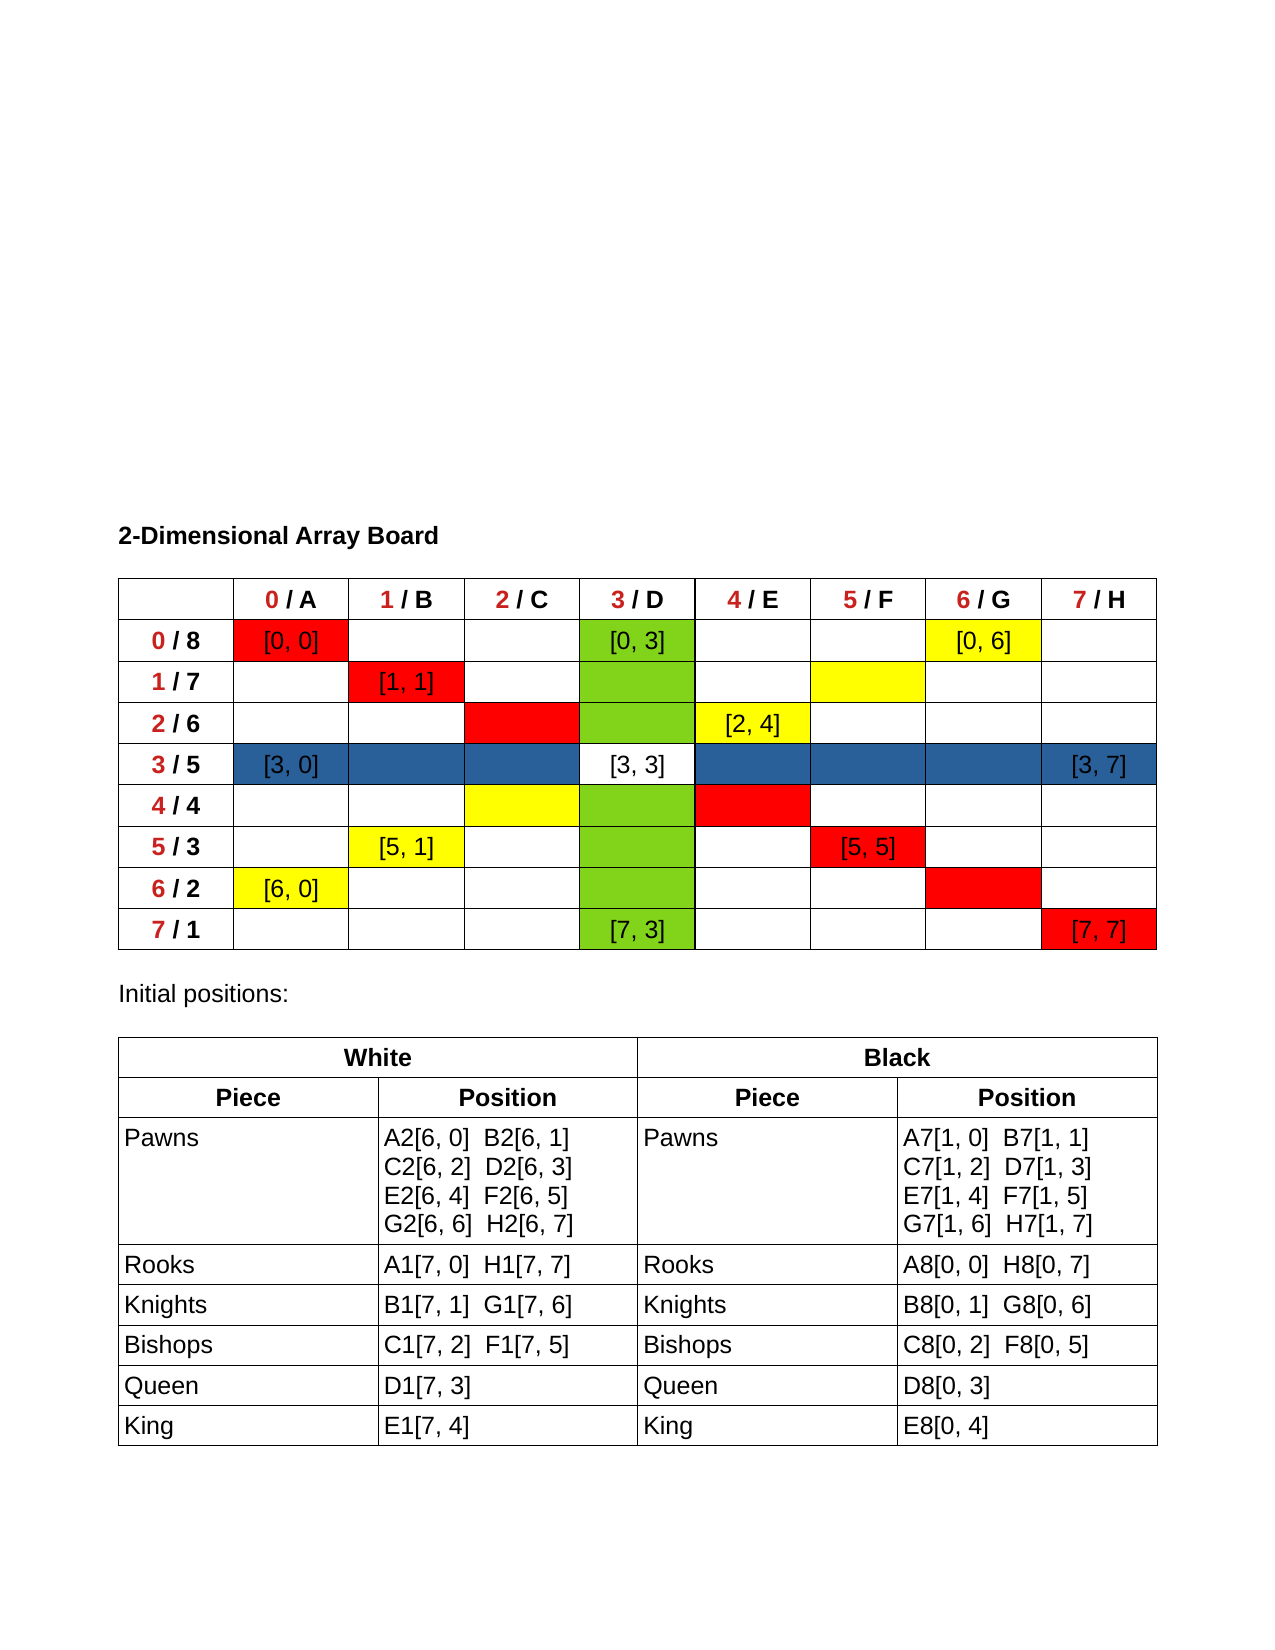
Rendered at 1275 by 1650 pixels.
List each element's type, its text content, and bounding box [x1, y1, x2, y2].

table_cell [696, 868, 810, 908]
table_header 1 / B [349, 579, 464, 619]
table_cell E1[7, 4] [379, 1406, 637, 1445]
table_cell [465, 662, 579, 702]
table_cell [234, 785, 348, 826]
table_cell [0, 0] [234, 620, 348, 661]
table_cell [349, 703, 464, 743]
table_cell B8[0, 1] G8[0, 6] [898, 1285, 1157, 1324]
table_cell [349, 868, 464, 908]
table_cell [234, 662, 348, 702]
table_cell B1[7, 1] G1[7, 6] [379, 1285, 637, 1324]
table_header White [119, 1038, 637, 1077]
table_cell [7, 3] [580, 909, 694, 949]
table_cell 1 / 7 [119, 662, 233, 702]
table_cell [1042, 785, 1156, 826]
table_cell [465, 868, 579, 908]
table_cell Position [898, 1078, 1157, 1117]
table_cell A8[0, 0] H8[0, 7] [898, 1245, 1157, 1284]
table_cell D8[0, 3] [898, 1366, 1157, 1405]
table_cell [696, 785, 810, 826]
table_cell [465, 703, 579, 743]
table_header 7 / H [1042, 579, 1156, 619]
table_cell C1[7, 2] F1[7, 5] [379, 1326, 637, 1365]
table_header 3 / D [580, 579, 694, 619]
table_cell [580, 785, 694, 826]
table_header 4 / E [696, 579, 810, 619]
table_cell Queen [119, 1366, 378, 1405]
table_cell [349, 909, 464, 949]
table_cell [1, 1] [349, 662, 464, 702]
table_cell [926, 662, 1041, 702]
table_cell [349, 620, 464, 661]
table_cell King [119, 1406, 378, 1445]
table_cell 2 / 6 [119, 703, 233, 743]
table_cell [580, 827, 694, 867]
table_cell [926, 785, 1041, 826]
table_cell [349, 785, 464, 826]
table_cell [580, 703, 694, 743]
table_cell [696, 744, 810, 784]
table_cell [234, 703, 348, 743]
text 2-Dimensional Array Board [118, 521, 1157, 549]
table_cell [926, 909, 1041, 949]
table_cell [580, 662, 694, 702]
table_cell [234, 909, 348, 949]
table_cell [696, 620, 810, 661]
table_cell [7, 7] [1042, 909, 1156, 949]
table_cell [811, 620, 925, 661]
table_cell [465, 785, 579, 826]
table_cell [5, 1] [349, 827, 464, 867]
table_cell [926, 744, 1041, 784]
table_cell [811, 703, 925, 743]
table_cell Rooks [119, 1245, 378, 1284]
table_header 5 / F [811, 579, 925, 619]
table_cell [811, 868, 925, 908]
table_cell [5, 5] [811, 827, 925, 867]
table_cell [2, 4] [696, 703, 810, 743]
table_cell [3, 3] [580, 744, 694, 784]
table_cell [696, 662, 810, 702]
table_header 0 / A [234, 579, 348, 619]
table_cell 5 / 3 [119, 827, 233, 867]
table_cell [926, 827, 1041, 867]
table_cell King [638, 1406, 897, 1445]
table_cell [926, 868, 1041, 908]
table_cell [234, 827, 348, 867]
table_cell A1[7, 0] H1[7, 7] [379, 1245, 637, 1284]
table_cell Bishops [119, 1326, 378, 1365]
table_cell E8[0, 4] [898, 1406, 1157, 1445]
text Initial positions: [118, 979, 1157, 1008]
table_cell [465, 744, 579, 784]
table_cell 3 / 5 [119, 744, 233, 784]
table_cell [3, 7] [1042, 744, 1156, 784]
table_cell [465, 909, 579, 949]
table_cell [1042, 620, 1156, 661]
table_cell [1042, 662, 1156, 702]
table_header Black [638, 1038, 1157, 1077]
table_cell [465, 620, 579, 661]
table_cell 6 / 2 [119, 868, 233, 908]
table_cell [926, 703, 1041, 743]
table_cell A7[1, 0] B7[1, 1] C7[1, 2] D7[1, 3] E7[1, 4] F7[1, 5] G7[1, 6] H7[1, 7] [898, 1118, 1157, 1244]
table_cell Piece [638, 1078, 897, 1117]
table_cell [811, 662, 925, 702]
table_cell Knights [638, 1285, 897, 1324]
table_cell Bishops [638, 1326, 897, 1365]
table_cell [696, 827, 810, 867]
table_cell 4 / 4 [119, 785, 233, 826]
table_cell [811, 744, 925, 784]
table_cell Pawns [119, 1118, 378, 1244]
table_cell [811, 909, 925, 949]
table_cell A2[6, 0] B2[6, 1] C2[6, 2] D2[6, 3] E2[6, 4] F2[6, 5] G2[6, 6] H2[6, 7] [379, 1118, 637, 1244]
table_cell [811, 785, 925, 826]
table_cell [696, 909, 810, 949]
table_cell C8[0, 2] F8[0, 5] [898, 1326, 1157, 1365]
table_cell [1042, 827, 1156, 867]
table_cell Piece [119, 1078, 378, 1117]
table_cell 7 / 1 [119, 909, 233, 949]
table_cell Knights [119, 1285, 378, 1324]
table_cell [580, 868, 694, 908]
table_cell [0, 3] [580, 620, 694, 661]
table_cell Pawns [638, 1118, 897, 1244]
table_cell [1042, 868, 1156, 908]
table_cell 0 / 8 [119, 620, 233, 661]
table_cell [0, 6] [926, 620, 1041, 661]
table_header [119, 579, 233, 619]
table_cell [349, 744, 464, 784]
table_cell [465, 827, 579, 867]
table_cell Rooks [638, 1245, 897, 1284]
table_cell [6, 0] [234, 868, 348, 908]
table_cell Position [379, 1078, 637, 1117]
table_header 2 / C [465, 579, 579, 619]
table_header 6 / G [926, 579, 1041, 619]
table_cell [3, 0] [234, 744, 348, 784]
table_cell Queen [638, 1366, 897, 1405]
table_cell [1042, 703, 1156, 743]
table_cell D1[7, 3] [379, 1366, 637, 1405]
